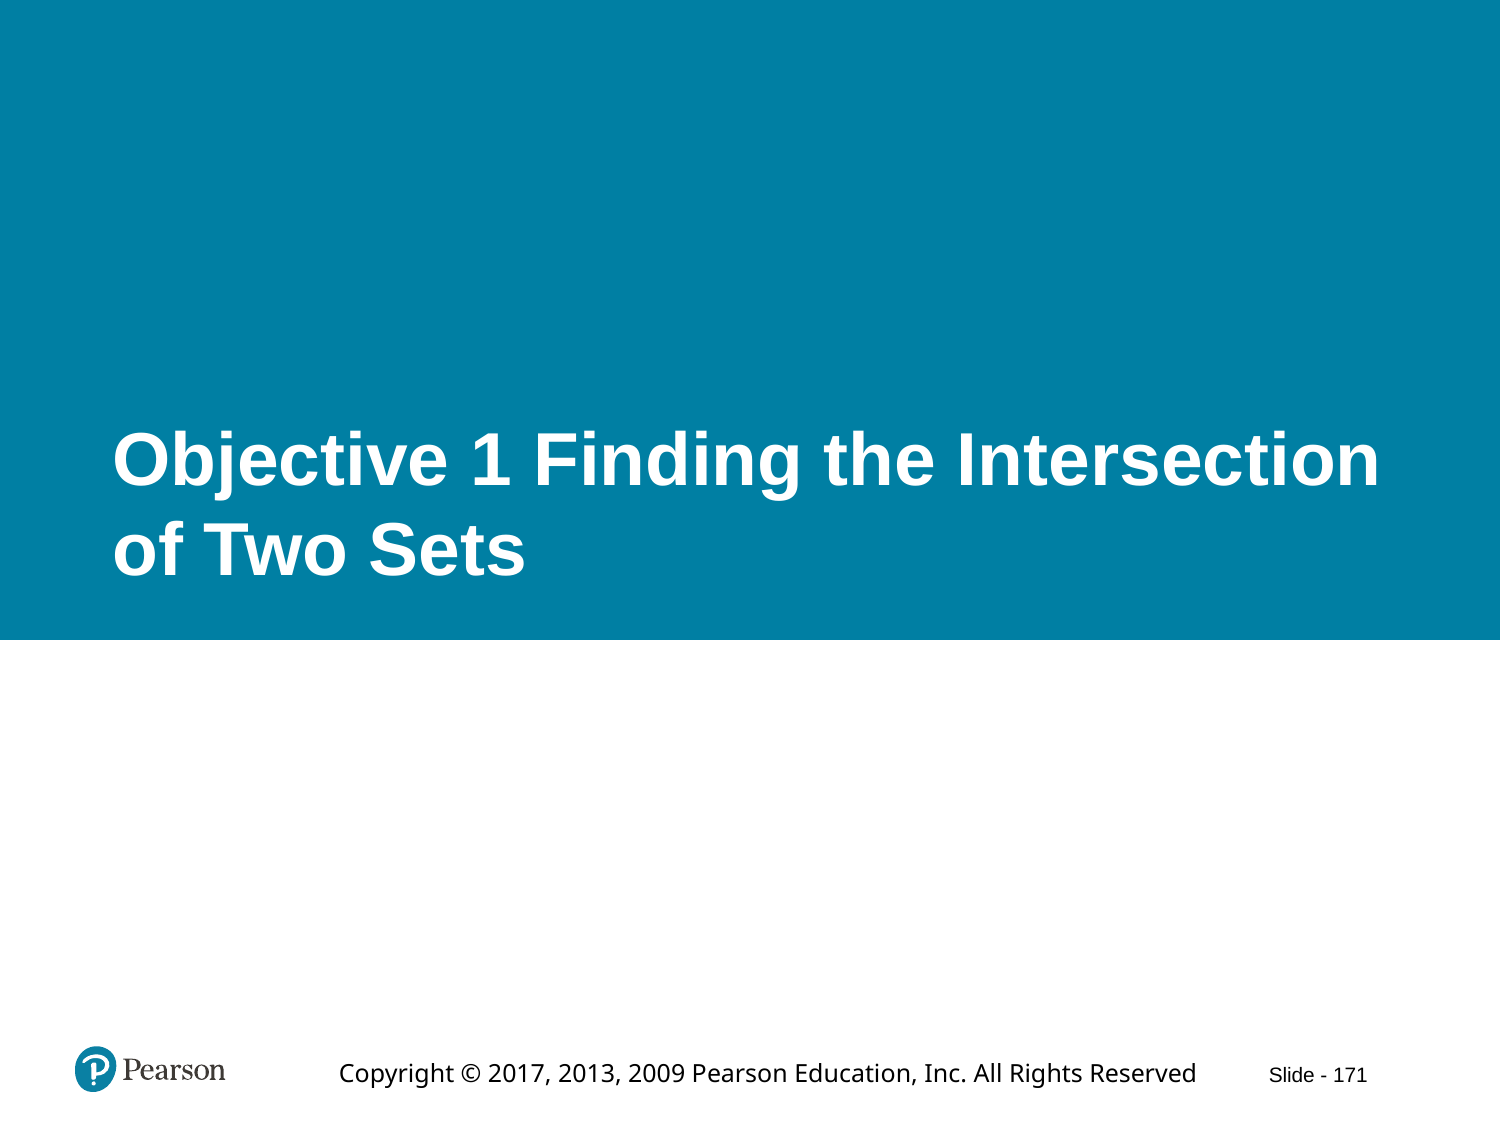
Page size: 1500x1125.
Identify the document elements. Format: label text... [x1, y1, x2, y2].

title Objective 1 Finding the Intersection of Two Sets [112, 125, 1388, 591]
